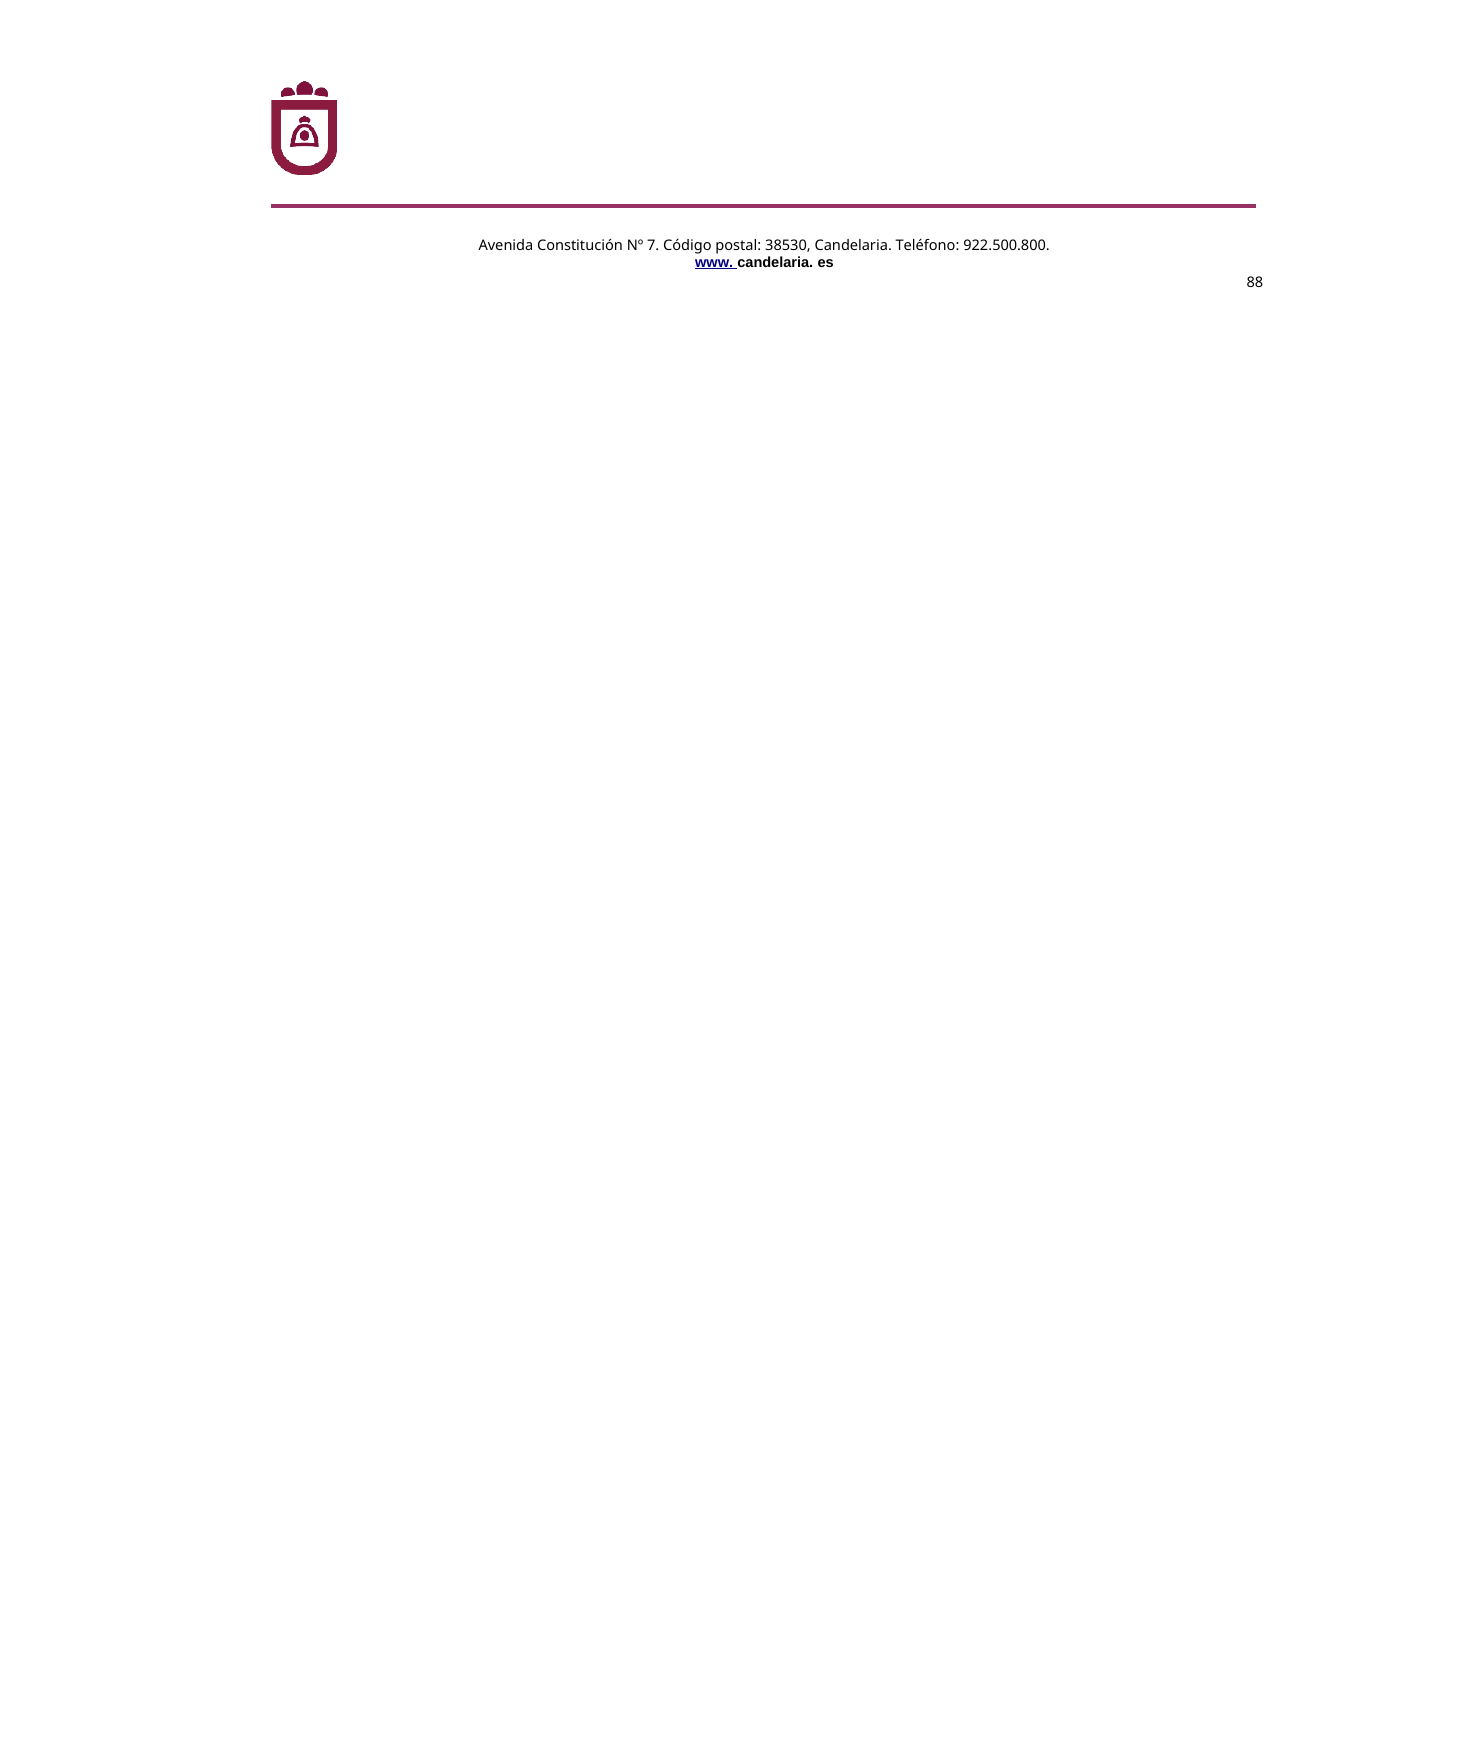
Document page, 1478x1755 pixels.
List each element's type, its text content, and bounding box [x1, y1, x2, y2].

text 88 [37, 272, 1263, 291]
text Avenida Constitución Nº 7. Código postal: 38530, Candelaria. Teléfono: 922.500.800. [382, 238, 1146, 254]
text www. candelaria. es [383, 254, 1146, 271]
